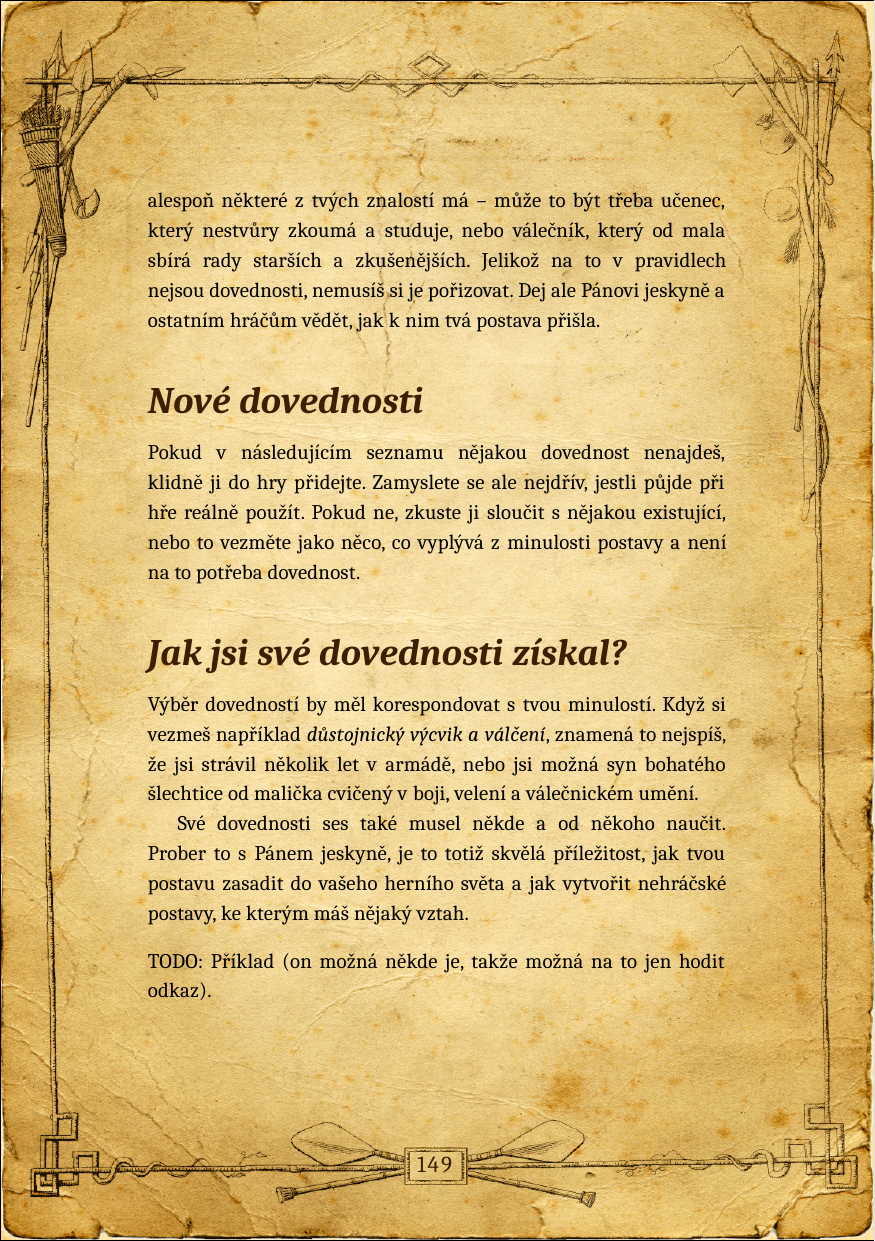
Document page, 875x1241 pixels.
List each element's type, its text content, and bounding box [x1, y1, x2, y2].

text alespoň některé z⁠ tvých znalostí má – může to být třeba učenec, který nestvůry zkoumá a⁠ studuje, nebo válečník, který od mala sbírá rady starších a⁠ zkušenějších. Jelikož na to v⁠ pravidlech nejsou dovednosti, nemusíš si je pořizovat. Dej ale Pánovi jeskyně a⁠ ostatním hráčům vědět, jak k⁠ nim tvá postava přišla. [148, 189, 726, 333]
picture [1, 1, 874, 1240]
text Výběr dovedností by měl korespondovat s⁠ tvou minulostí. Když si vezmeš například důstojnický výcvik a⁠ válčení, znamená to nejspíš, že jsi strávil několik let v⁠ armádě, nebo jsi možná syn bohatého šlechtice od malička cvičený v⁠ boji, velení a⁠ válečnickém umění. Své dovednosti ses také musel někde a⁠ od někoho naučit. Prober to s⁠ Pánem jeskyně, je to totiž skvělá příležitost, jak tvou postavu zasadit do vašeho herního světa a⁠ jak vytvořit nehráčské postavy, ke kterým máš nějaký vztah. [148, 692, 726, 926]
subtitle Jak jsi své dovednosti získal? [148, 632, 726, 675]
text TODO: Příklad (on možná někde je, takže možná na to jen hodit odkaz). [148, 949, 726, 1003]
text Pokud v⁠ následujícím seznamu nějakou dovednost nenajdeš, klidně ji do hry přidejte. Zamyslete se ale nejdřív, jestli půjde při hře reálně použít. Pokud ne, zkuste ji sloučit s⁠ nějakou existující, nebo to vezměte jako něco, co vyplývá z⁠ minulosti postavy a⁠ není na to potřeba dovednost. [148, 441, 726, 584]
subtitle Nové dovednosti [148, 380, 726, 423]
